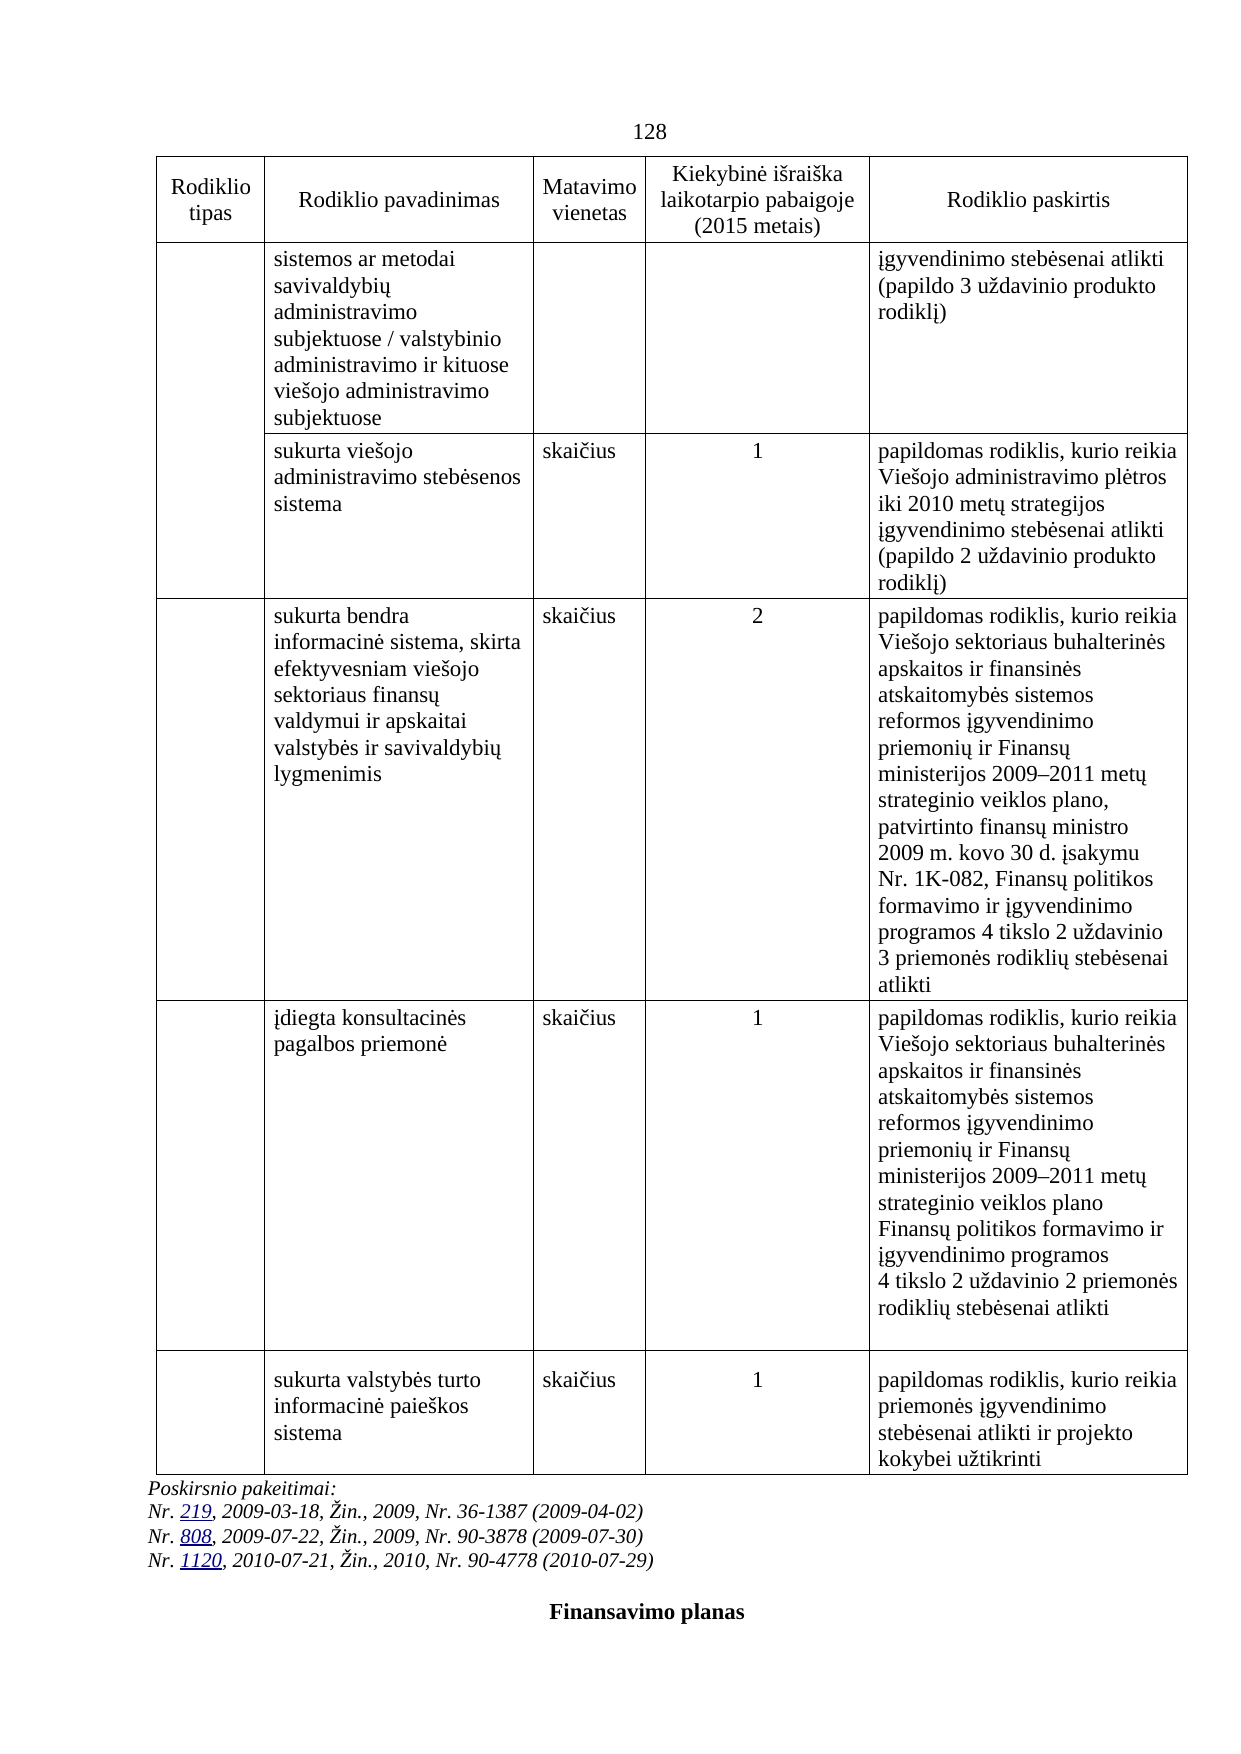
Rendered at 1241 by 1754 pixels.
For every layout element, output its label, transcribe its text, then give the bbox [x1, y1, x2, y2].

text Nr. 219, 2009-03-18, Žin., 2009, Nr. 36-1387 (2009-04-02) [148, 1499, 1152, 1523]
table_cell sukurta viešojo administravimo stebėsenos sistema [265, 434, 533, 598]
table_cell sukurta bendra informacinė sistema, skirta efektyvesniam viešojo sektoriaus finansų valdymui ir apskaitai valstybės ir savivaldybių lygmenimis [265, 599, 533, 1000]
table_header Rodiklio pavadinimas [265, 157, 533, 242]
table_cell papildomas rodiklis, kurio reikia Viešojo sektoriaus buhalterinės apskaitos ir finansinės atskaitomybės sistemos reformos įgyvendinimo priemonių ir Finansų ministerijos 2009–2011 metų strateginio veiklos plano Finansų politikos formavimo ir įgyvendinimo programos 4 tikslo 2 uždavinio 2 priemonės rodiklių stebėsenai atlikti [870, 1001, 1187, 1349]
table_cell [157, 1001, 264, 1349]
table_cell skaičius [534, 1001, 645, 1349]
table_cell [646, 243, 869, 433]
table_cell papildomas rodiklis, kurio reikia priemonės įgyvendinimo stebėsenai atlikti ir projekto kokybei užtikrinti [870, 1351, 1187, 1474]
text Nr. 1120, 2010-07-21, Žin., 2010, Nr. 90-4778 (2010-07-29) [148, 1548, 1152, 1572]
text Nr. 808, 2009-07-22, Žin., 2009, Nr. 90-3878 (2009-07-30) [148, 1523, 1152, 1548]
table_header Kiekybinė išraiška laikotarpio pabaigoje (2015 metais) [646, 157, 869, 242]
table_cell papildomas rodiklis, kurio reikia Viešojo sektoriaus buhalterinės apskaitos ir finansinės atskaitomybės sistemos reformos įgyvendinimo priemonių ir Finansų ministerijos 2009–2011 metų strateginio veiklos plano, patvirtinto finansų ministro 2009 m. kovo 30 d. įsakymu Nr. 1K-082, Finansų politikos formavimo ir įgyvendinimo programos 4 tikslo 2 uždavinio 3 priemonės rodiklių stebėsenai atlikti [870, 599, 1187, 1000]
table_cell [534, 243, 645, 433]
table_cell sistemos ar metodai savivaldybių administravimo subjektuose / valstybinio administravimo ir kituose viešojo administravimo subjektuose [265, 243, 533, 433]
text Finansavimo planas [148, 1598, 1152, 1624]
table_cell 1 [646, 1351, 869, 1474]
table_cell papildomas rodiklis, kurio reikia Viešojo administravimo plėtros iki 2010 metų strategijos įgyvendinimo stebėsenai atlikti (papildo 2 uždavinio produkto rodiklį) [870, 434, 1187, 598]
table_cell 1 [646, 1001, 869, 1349]
table_cell 2 [646, 599, 869, 1000]
text Poskirsnio pakeitimai: [148, 1475, 1152, 1499]
table_cell [157, 1351, 264, 1474]
table_header Rodiklio tipas [157, 157, 264, 242]
table_cell įgyvendinimo stebėsenai atlikti (papildo 3 uždavinio produkto rodiklį) [870, 243, 1187, 433]
table_cell skaičius [534, 434, 645, 598]
table_cell sukurta valstybės turto informacinė paieškos sistema [265, 1351, 533, 1474]
table_cell skaičius [534, 599, 645, 1000]
table_cell 1 [646, 434, 869, 598]
table_cell [157, 243, 264, 598]
table_header Rodiklio paskirtis [870, 157, 1187, 242]
table_cell [157, 599, 264, 1000]
table_header Matavimo vienetas [534, 157, 645, 242]
table_cell įdiegta konsultacinės pagalbos priemonė [265, 1001, 533, 1349]
table_cell skaičius [534, 1351, 645, 1474]
